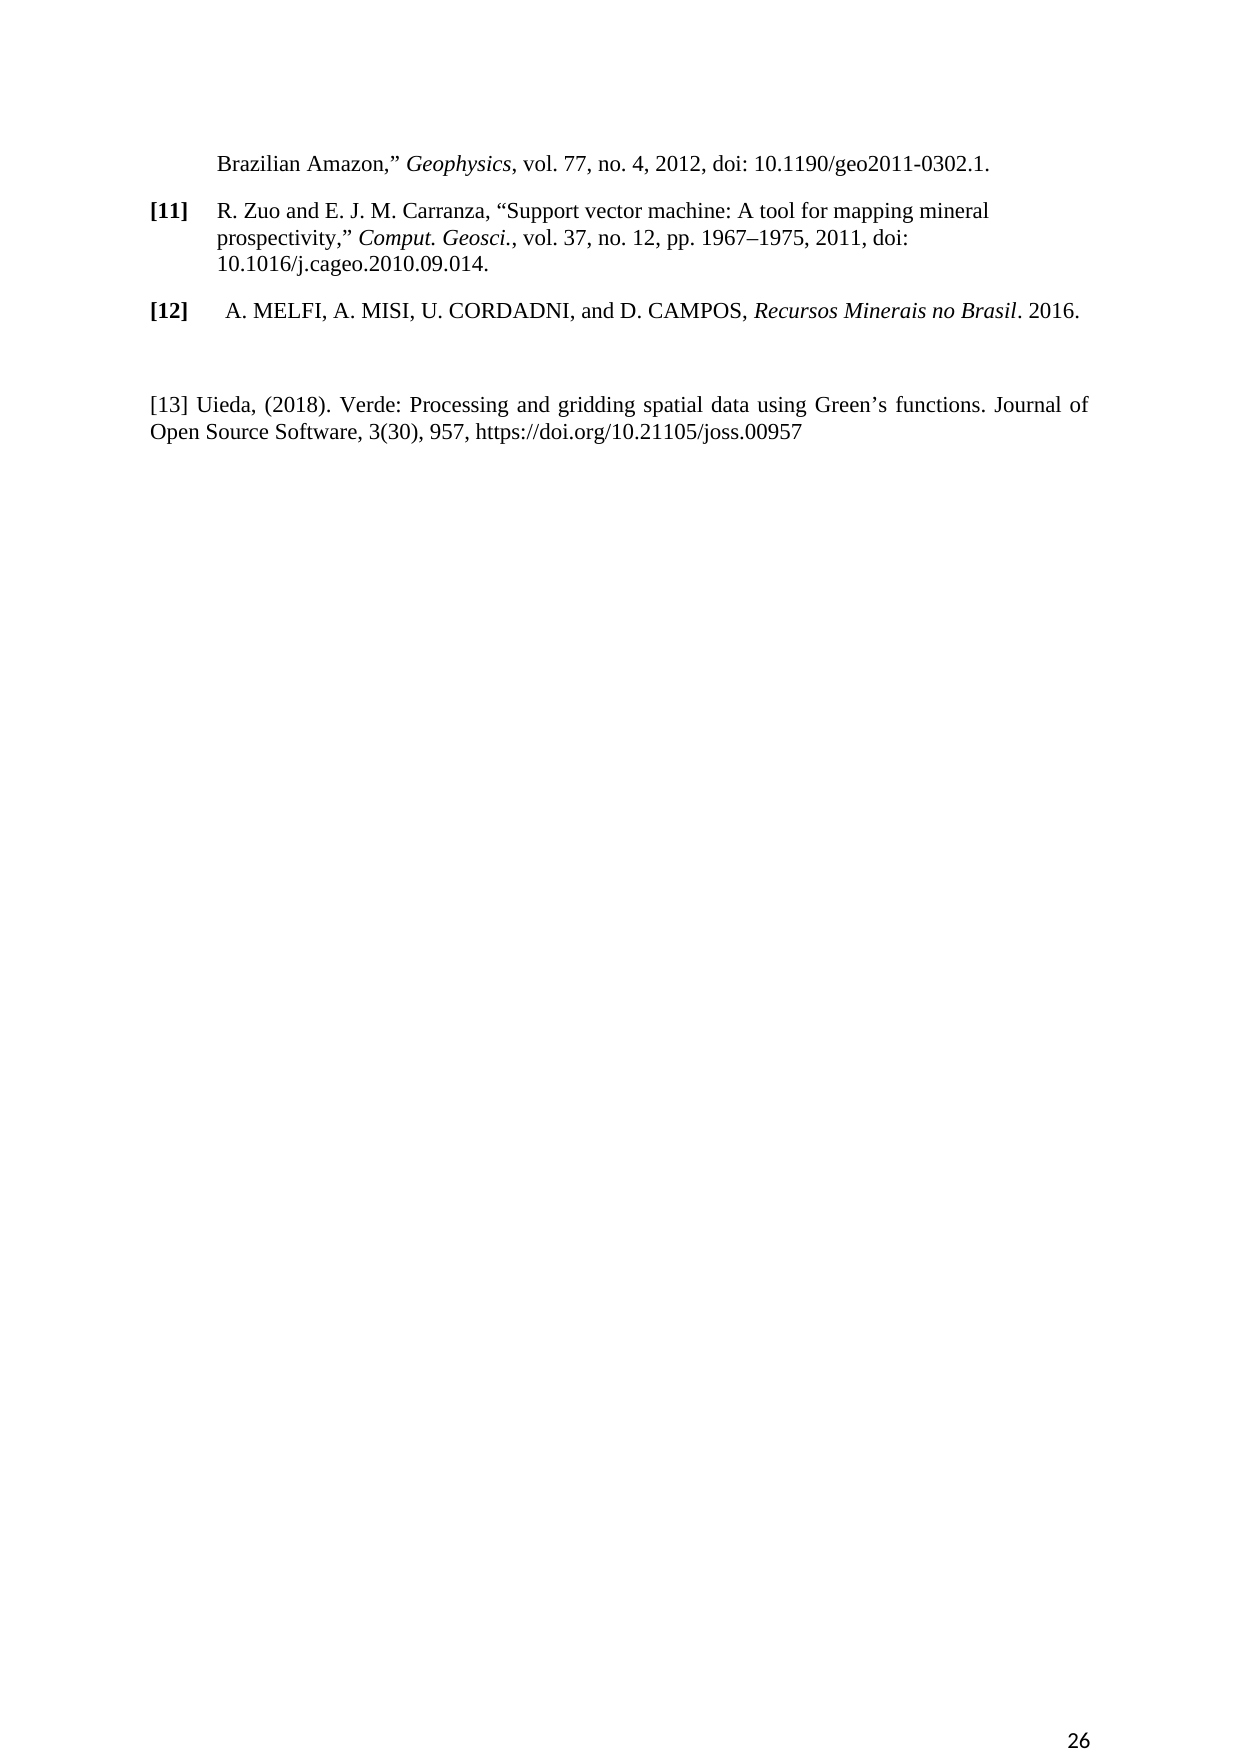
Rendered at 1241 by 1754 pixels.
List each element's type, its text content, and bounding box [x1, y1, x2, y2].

text [12] A. MELFI, A. MISI, U. CORDADNI, and D. CAMPOS, Recursos Minerais no Brasil. 2016. [150, 297, 1090, 323]
text Brazilian Amazon,” Geophysics, vol. 77, no. 4, 2012, doi: 10.1190/geo2011-0302.1. [150, 150, 1090, 176]
text [13] Uieda, (2018). Verde: Processing and gridding spatial data using Green’s functions. Journal of Open Source Software, 3(30), 957, https://doi.org/10.21105/joss.00957 [150, 391, 1090, 444]
text [11] R. Zuo and E. J. M. Carranza, “Support vector machine: A tool for mapping mineral prospectivity,” Comput. Geosci., vol. 37, no. 12, pp. 1967–1975, 2011, doi: 10.1016/j.cageo.2010.09.014. [150, 197, 1090, 276]
